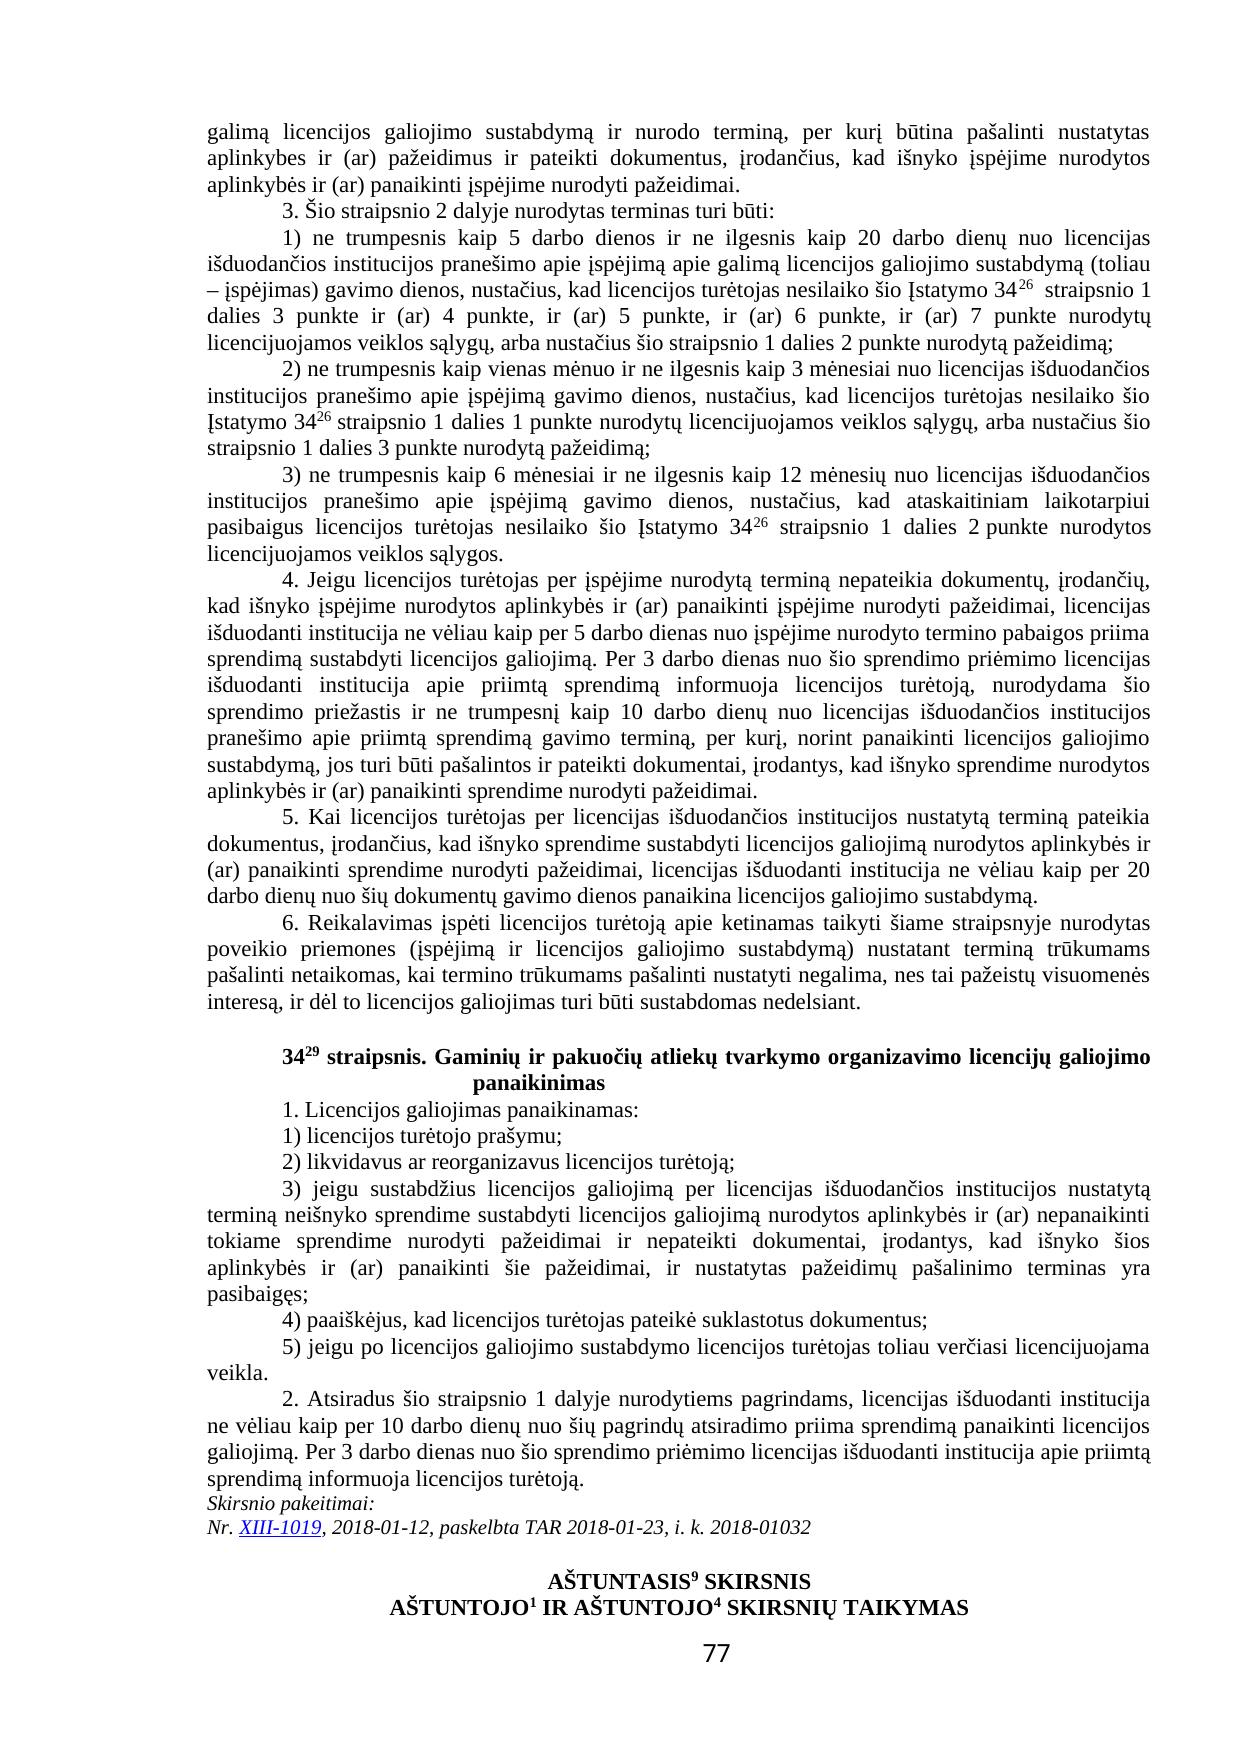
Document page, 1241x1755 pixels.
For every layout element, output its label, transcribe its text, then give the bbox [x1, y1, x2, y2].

text 2) likvidavus ar reorganizavus licencijos turėtoją; [207, 1148, 1152, 1175]
text 3429 straipsnis. Gaminių ir pakuočių atliekų tvarkymo organizavimo licencijų galiojimo panaikinimas [282, 1043, 1152, 1096]
text 6. Reikalavimas įspėti licencijos turėtoją apie ketinamas taikyti šiame straipsnyje nurodytas poveikio priemones (įspėjimą ir licencijos galiojimo sustabdymą) nustatant terminą trūkumams pašalinti netaikomas, kai termino trūkumams pašalinti nustatyti negalima, nes tai pažeistų visuomenės interesą, ir dėl to licencijos galiojimas turi būti sustabdomas nedelsiant. [207, 909, 1152, 1014]
text 1) licencijos turėtojo prašymu; [207, 1122, 1152, 1148]
text 3) ne trumpesnis kaip 6 mėnesiai ir ne ilgesnis kaip 12 mėnesių nuo licencijas išduodančios institucijos pranešimo apie įspėjimą gavimo dienos, nustačius, kad ataskaitiniam laikotarpiui pasibaigus licencijos turėtojas nesilaiko šio Įstatymo 3426 straipsnio 1 dalies 2 punkte nurodytos licencijuojamos veiklos sąlygos. [207, 461, 1152, 566]
text AŠTUNTASIS9 SKIRSNIS [207, 1568, 1152, 1594]
text Nr. XIII-1019, 2018-01-12, paskelbta TAR 2018-01-23, i. k. 2018-01032 [207, 1515, 1152, 1539]
text 5. Kai licencijos turėtojas per licencijas išduodančios institucijos nustatytą terminą pateikia dokumentus, įrodančius, kad išnyko sprendime sustabdyti licencijos galiojimą nurodytos aplinkybės ir (ar) panaikinti sprendime nurodyti pažeidimai, licencijas išduodanti institucija ne vėliau kaip per 20 darbo dienų nuo šių dokumentų gavimo dienos panaikina licencijos galiojimo sustabdymą. [207, 803, 1152, 909]
text 1. Licencijos galiojimas panaikinamas: [207, 1096, 1152, 1122]
text 1) ne trumpesnis kaip 5 darbo dienos ir ne ilgesnis kaip 20 darbo dienų nuo licencijas išduodančios institucijos pranešimo apie įspėjimą apie galimą licencijos galiojimo sustabdymą (toliau – įspėjimas) gavimo dienos, nustačius, kad licencijos turėtojas nesilaiko šio Įstatymo 3426 straipsnio 1 dalies 3 punkte ir (ar) 4 punkte, ir (ar) 5 punkte, ir (ar) 6 punkte, ir (ar) 7 punkte nurodytų licencijuojamos veiklos sąlygų, arba nustačius šio straipsnio 1 dalies 2 punkte nurodytą pažeidimą; [207, 223, 1152, 355]
text 5) jeigu po licencijos galiojimo sustabdymo licencijos turėtojas toliau verčiasi licencijuojama veikla. [207, 1333, 1152, 1386]
text 2) ne trumpesnis kaip vienas mėnuo ir ne ilgesnis kaip 3 mėnesiai nuo licencijas išduodančios institucijos pranešimo apie įspėjimą gavimo dienos, nustačius, kad licencijos turėtojas nesilaiko šio Įstatymo 3426 straipsnio 1 dalies 1 punkte nurodytų licencijuojamos veiklos sąlygų, arba nustačius šio straipsnio 1 dalies 3 punkte nurodytą pažeidimą; [207, 355, 1152, 461]
text 3. Šio straipsnio 2 dalyje nurodytas terminas turi būti: [207, 197, 1152, 223]
text 4) paaiškėjus, kad licencijos turėtojas pateikė suklastotus dokumentus; [207, 1306, 1152, 1333]
text AŠTUNTOJO1 IR AŠTUNTOJO4 SKIRSNIŲ TAIKYMAS [207, 1594, 1152, 1621]
text 4. Jeigu licencijos turėtojas per įspėjime nurodytą terminą nepateikia dokumentų, įrodančių, kad išnyko įspėjime nurodytos aplinkybės ir (ar) panaikinti įspėjime nurodyti pažeidimai, licencijas išduodanti institucija ne vėliau kaip per 5 darbo dienas nuo įspėjime nurodyto termino pabaigos priima sprendimą sustabdyti licencijos galiojimą. Per 3 darbo dienas nuo šio sprendimo priėmimo licencijas išduodanti institucija apie priimtą sprendimą informuoja licencijos turėtoją, nurodydama šio sprendimo priežastis ir ne trumpesnį kaip 10 darbo dienų nuo licencijas išduodančios institucijos pranešimo apie priimtą sprendimą gavimo terminą, per kurį, norint panaikinti licencijos galiojimo sustabdymą, jos turi būti pašalintos ir pateikti dokumentai, įrodantys, kad išnyko sprendime nurodytos aplinkybės ir (ar) panaikinti sprendime nurodyti pažeidimai. [207, 566, 1152, 803]
text Skirsnio pakeitimai: [207, 1491, 1152, 1515]
text galimą licencijos galiojimo sustabdymą ir nurodo terminą, per kurį būtina pašalinti nustatytas aplinkybes ir (ar) pažeidimus ir pateikti dokumentus, įrodančius, kad išnyko įspėjime nurodytos aplinkybės ir (ar) panaikinti įspėjime nurodyti pažeidimai. [207, 118, 1152, 197]
text 3) jeigu sustabdžius licencijos galiojimą per licencijas išduodančios institucijos nustatytą terminą neišnyko sprendime sustabdyti licencijos galiojimą nurodytos aplinkybės ir (ar) nepanaikinti tokiame sprendime nurodyti pažeidimai ir nepateikti dokumentai, įrodantys, kad išnyko šios aplinkybės ir (ar) panaikinti šie pažeidimai, ir nustatytas pažeidimų pašalinimo terminas yra pasibaigęs; [207, 1175, 1152, 1306]
text 2. Atsiradus šio straipsnio 1 dalyje nurodytiems pagrindams, licencijas išduodanti institucija ne vėliau kaip per 10 darbo dienų nuo šių pagrindų atsiradimo priima sprendimą panaikinti licencijos galiojimą. Per 3 darbo dienas nuo šio sprendimo priėmimo licencijas išduodanti institucija apie priimtą sprendimą informuoja licencijos turėtoją. [207, 1386, 1152, 1491]
